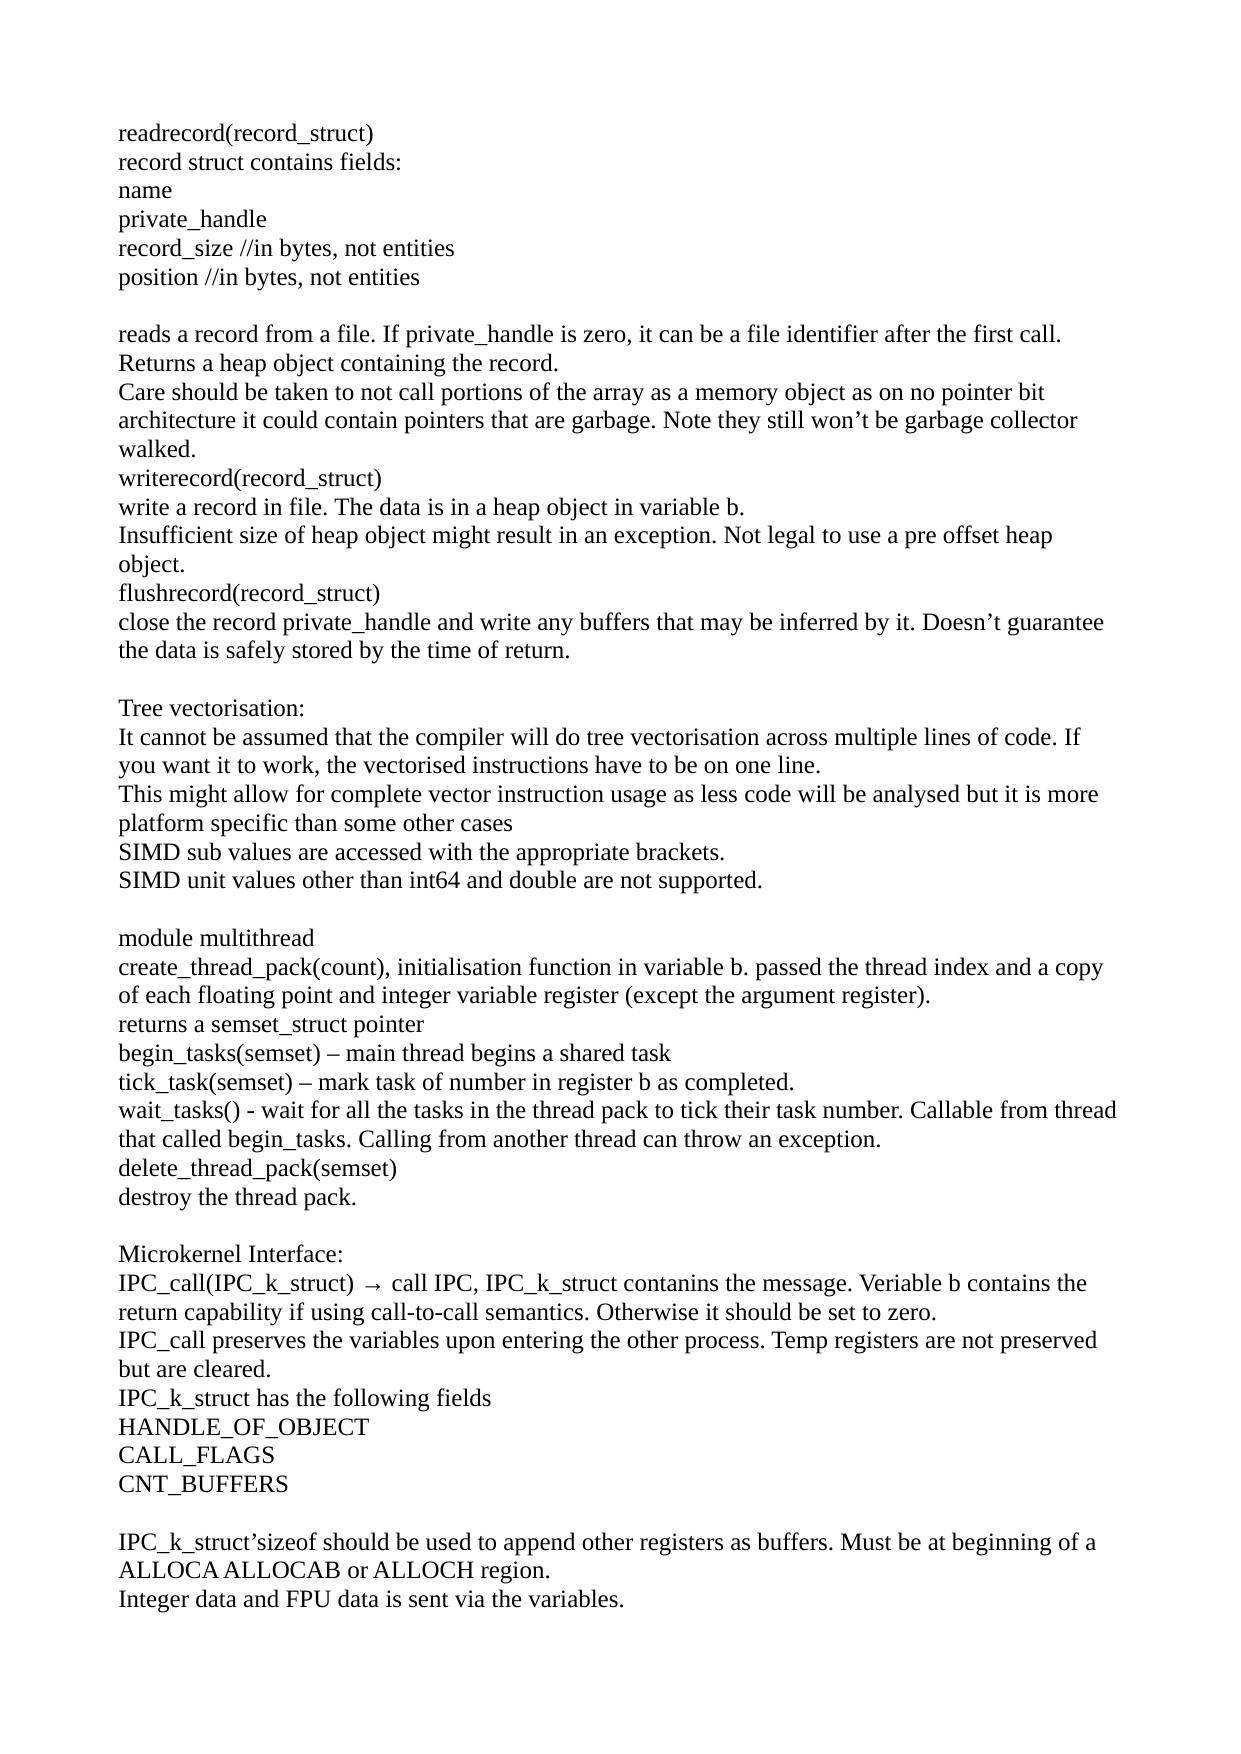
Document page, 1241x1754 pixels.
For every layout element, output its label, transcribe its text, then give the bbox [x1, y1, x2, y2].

text reads a record from a file. If private_handle is zero, it can be a file identifier after the first call. [118, 319, 1122, 348]
text IPC_call preserves the variables upon entering the other process. Temp registers are not preserved but are cleared. [118, 1326, 1122, 1383]
text HANDLE_OF_OBJECT [118, 1412, 1122, 1441]
text flushrecord(record_struct) [118, 578, 1122, 607]
text IPC_k_struct has the following fields [118, 1383, 1122, 1412]
text create_thread_pack(count), initialisation function in variable b. passed the thread index and a copy of each floating point and integer variable register (except the argument register). [118, 952, 1122, 1009]
text Care should be taken to not call portions of the array as a memory object as on no pointer bit architecture it could contain pointers that are garbage. Note they still won’t be garbage collector walked. [118, 377, 1122, 463]
text private_handle [118, 204, 1122, 233]
text SIMD unit values other than int64 and double are not supported. [118, 866, 1122, 894]
text Insufficient size of heap object might result in an exception. Not legal to use a pre offset heap object. [118, 521, 1122, 578]
text Integer data and FPU data is sent via the variables. [118, 1584, 1122, 1613]
text writerecord(record_struct) [118, 463, 1122, 492]
text SIMD sub values are accessed with the appropriate brackets. [118, 837, 1122, 866]
text IPC_k_struct’sizeof should be used to append other registers as buffers. Must be at beginning of a ALLOCA ALLOCAB or ALLOCH region. [118, 1527, 1122, 1584]
text destroy the thread pack. [118, 1182, 1122, 1211]
text It cannot be assumed that the compiler will do tree vectorisation across multiple lines of code. If you want it to work, the vectorised instructions have to be on one line. [118, 722, 1122, 779]
text wait_tasks() - wait for all the tasks in the thread pack to tick their task number. Callable from thread that called begin_tasks. Calling from another thread can throw an exception. [118, 1096, 1122, 1153]
text delete_thread_pack(semset) [118, 1153, 1122, 1182]
text CNT_BUFFERS [118, 1469, 1122, 1498]
text IPC_call(IPC_k_struct) → call IPC, IPC_k_struct contanins the message. Veriable b contains the return capability if using call-to-call semantics. Otherwise it should be set to zero. [118, 1268, 1122, 1326]
text tick_task(semset) – mark task of number in register b as completed. [118, 1067, 1122, 1096]
text CALL_FLAGS [118, 1441, 1122, 1469]
text returns a semset_struct pointer [118, 1009, 1122, 1038]
text readrecord(record_struct) [118, 118, 1122, 147]
text record struct contains fields: [118, 147, 1122, 176]
text position //in bytes, not entities [118, 262, 1122, 291]
text module multithread [118, 923, 1122, 952]
text Tree vectorisation: [118, 693, 1122, 722]
text Returns a heap object containing the record. [118, 348, 1122, 377]
text name [118, 176, 1122, 204]
text write a record in file. The data is in a heap object in variable b. [118, 492, 1122, 521]
text This might allow for complete vector instruction usage as less code will be analysed but it is more platform specific than some other cases [118, 779, 1122, 837]
text close the record private_handle and write any buffers that may be inferred by it. Doesn’t guarantee the data is safely stored by the time of return. [118, 607, 1122, 664]
text begin_tasks(semset) – main thread begins a shared task [118, 1038, 1122, 1067]
text Microkernel Interface: [118, 1239, 1122, 1268]
text record_size //in bytes, not entities [118, 233, 1122, 262]
